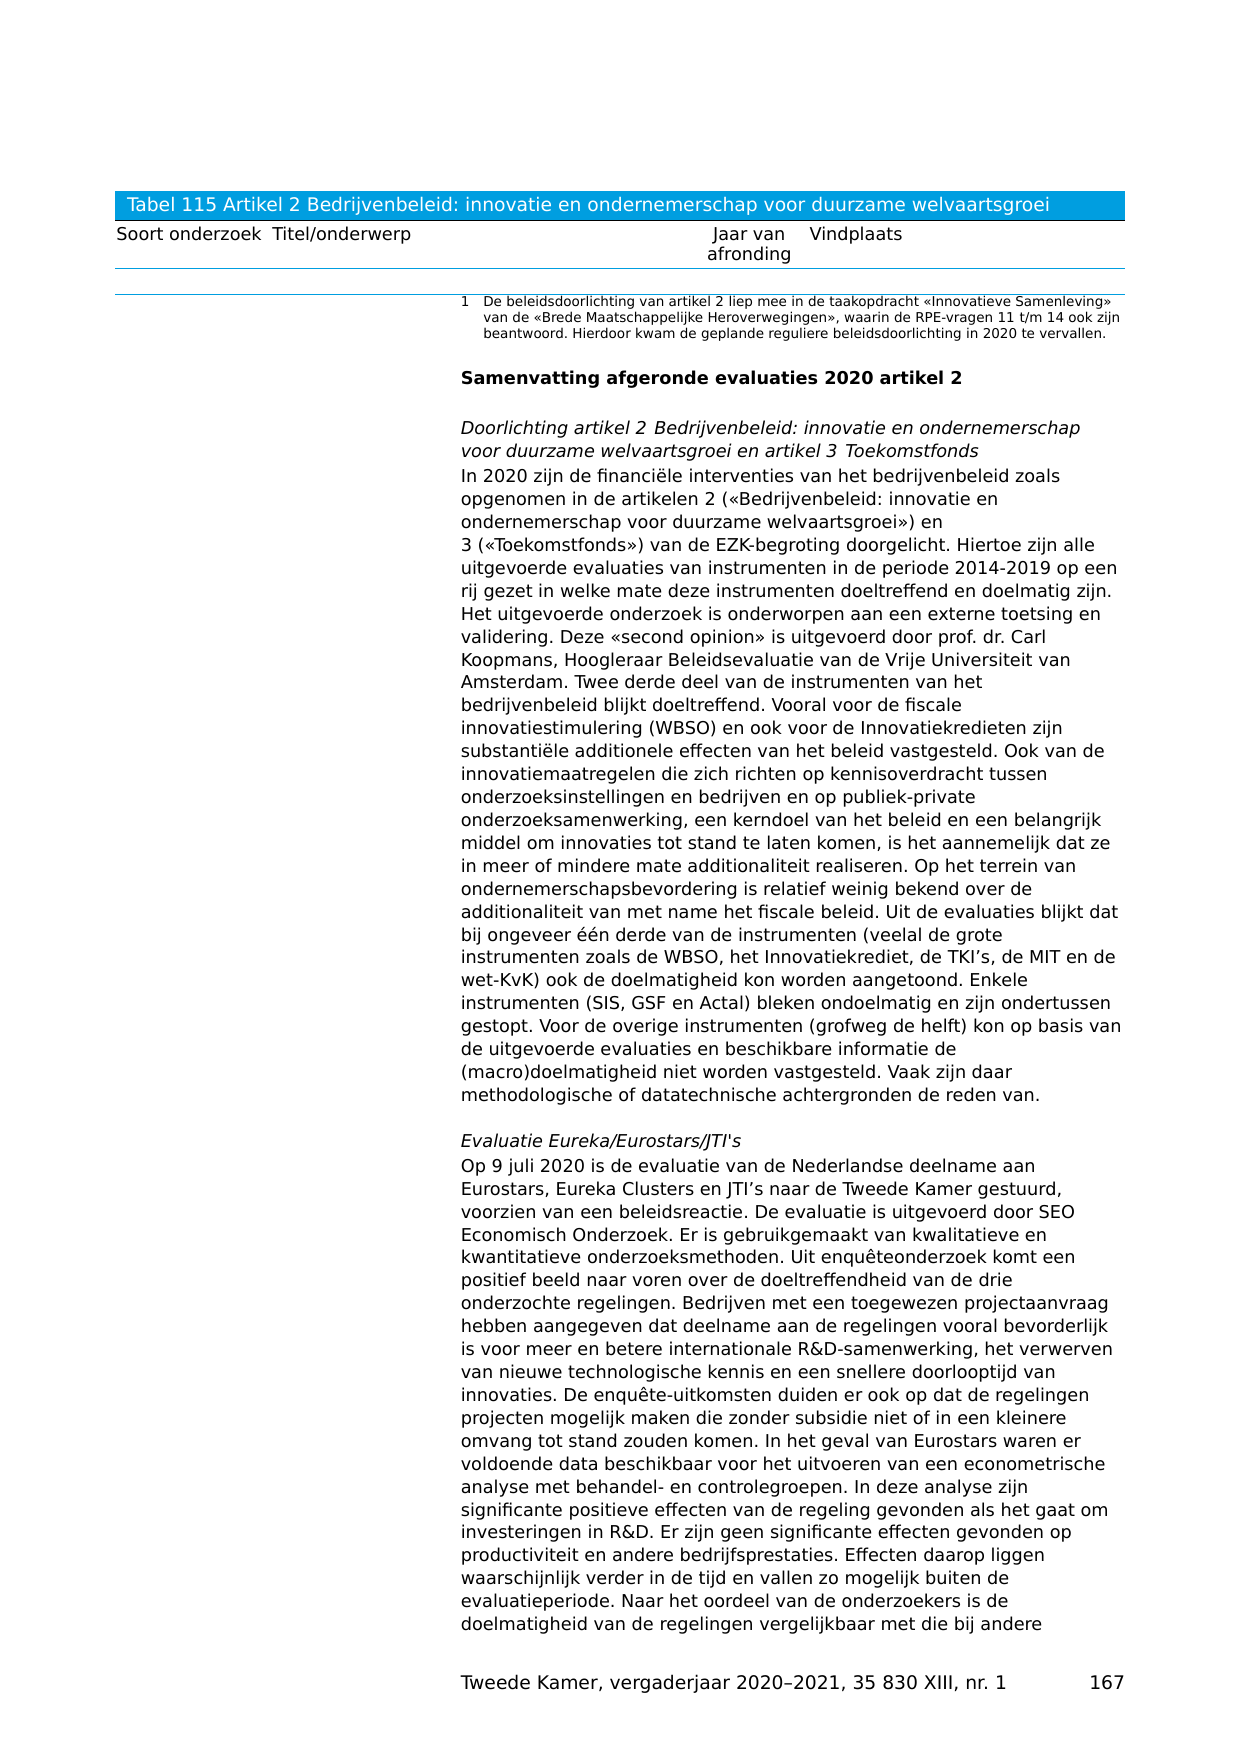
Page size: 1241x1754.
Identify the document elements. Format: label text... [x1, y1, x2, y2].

text Doorlichting artikel 2 Bedrijvenbeleid: innovatie en ondernemerschap voor duurzame welvaartsgroei en artikel 3 Toekomstfonds [461, 416, 1125, 462]
text Evaluatie Eureka/Eurostars/JTI's [461, 1129, 1125, 1152]
table_cell [269, 269, 692, 294]
table_cell Vindplaats [806, 221, 1125, 268]
text Samenvatting afgeronde evaluaties 2020 artikel 2 [461, 366, 1125, 389]
table_cell Soort onderzoek [115, 221, 269, 268]
table_cell Titel/onderwerp [269, 221, 692, 268]
table_cell Jaar van afronding [692, 221, 806, 268]
list De beleidsdoorlichting van artikel 2 liep mee in de taakopdracht «Innovatieve Samenleving» van de «Brede Maatschappelijke Heroverwegingen», waarin de RPE-vragen 11 t/m 14 ook zijn beantwoord. Hierdoor kwam de geplande reguliere beleidsdoorlichting in 2020 te vervallen. [461, 295, 1125, 341]
text In 2020 zijn de financiële interventies van het bedrijvenbeleid zoals opgenomen in de artikelen 2 («Bedrijvenbeleid: innovatie en ondernemerschap voor duurzame welvaartsgroei») en 3 («Toekomstfonds») van de EZK-begroting doorgelicht. Hiertoe zijn alle uitgevoerde evaluaties van instrumenten in de periode 2014-2019 op een rij gezet in welke mate deze instrumenten doeltreffend en doelmatig zijn. Het uitgevoerde onderzoek is onderworpen aan een externe toetsing en validering. Deze «second opinion» is uitgevoerd door prof. dr. Carl Koopmans, Hoogleraar Beleidsevaluatie van de Vrije Universiteit van Amsterdam. Twee derde deel van de instrumenten van het bedrijvenbeleid blijkt doeltreffend. Vooral voor de fiscale innovatiestimulering (WBSO) en ook voor de Innovatiekredieten zijn substantiële additionele effecten van het beleid vastgesteld. Ook van de innovatiemaatregelen die zich richten op kennisoverdracht tussen onderzoeksinstellingen en bedrijven en op publiek-private onderzoeksamenwerking, een kerndoel van het beleid en een belangrijk middel om innovaties tot stand te laten komen, is het aannemelijk dat ze in meer of mindere mate additionaliteit realiseren. Op het terrein van ondernemerschapsbevordering is relatief weinig bekend over de additionaliteit van met name het fiscale beleid. Uit de evaluaties blijkt dat bij ongeveer één derde van de instrumenten (veelal de grote instrumenten zoals de WBSO, het Innovatiekrediet, de TKI’s, de MIT en de wet-KvK) ook de doelmatigheid kon worden aangetoond. Enkele instrumenten (SIS, GSF en Actal) bleken ondoelmatig en zijn ondertussen gestopt. Voor de overige instrumenten (grofweg de helft) kon op basis van de uitgevoerde evaluaties en beschikbare informatie de (macro)doelmatigheid niet worden vastgesteld. Vaak zijn daar methodologische of datatechnische achtergronden de reden van. [461, 464, 1125, 1106]
table_cell [806, 269, 1125, 294]
text Op 9 juli 2020 is de evaluatie van de Nederlandse deelname aan Eurostars, Eureka Clusters en JTI’s naar de Tweede Kamer gestuurd, voorzien van een beleidsreactie. De evaluatie is uitgevoerd door SEO Economisch Onderzoek. Er is gebruikgemaakt van kwalitatieve en kwantitatieve onderzoeksmethoden. Uit enquêteonderzoek komt een positief beeld naar voren over de doeltreffendheid van de drie onderzochte regelingen. Bedrijven met een toegewezen projectaanvraag hebben aangegeven dat deelname aan de regelingen vooral bevorderlijk is voor meer en betere internationale R&D-samenwerking, het verwerven van nieuwe technologische kennis en een snellere doorlooptijd van innovaties. De enquête-uitkomsten duiden er ook op dat de regelingen projecten mogelijk maken die zonder subsidie niet of in een kleinere omvang tot stand zouden komen. In het geval van Eurostars waren er voldoende data beschikbaar voor het uitvoeren van een econometrische analyse met behandel- en controlegroepen. In deze analyse zijn significante positieve effecten van de regeling gevonden als het gaat om investeringen in R&D. Er zijn geen significante effecten gevonden op productiviteit en andere bedrijfsprestaties. Effecten daarop liggen waarschijnlijk verder in de tijd en vallen zo mogelijk buiten de evaluatieperiode. Naar het oordeel van de onderzoekers is de doelmatigheid van de regelingen vergelijkbaar met die bij andere [461, 1154, 1125, 1635]
table_header Tabel 115 Artikel 2 Bedrijvenbeleid: innovatie en ondernemerschap voor duurzame welvaartsgroei [115, 191, 1125, 220]
table_cell [115, 269, 269, 294]
table_cell [692, 269, 806, 294]
